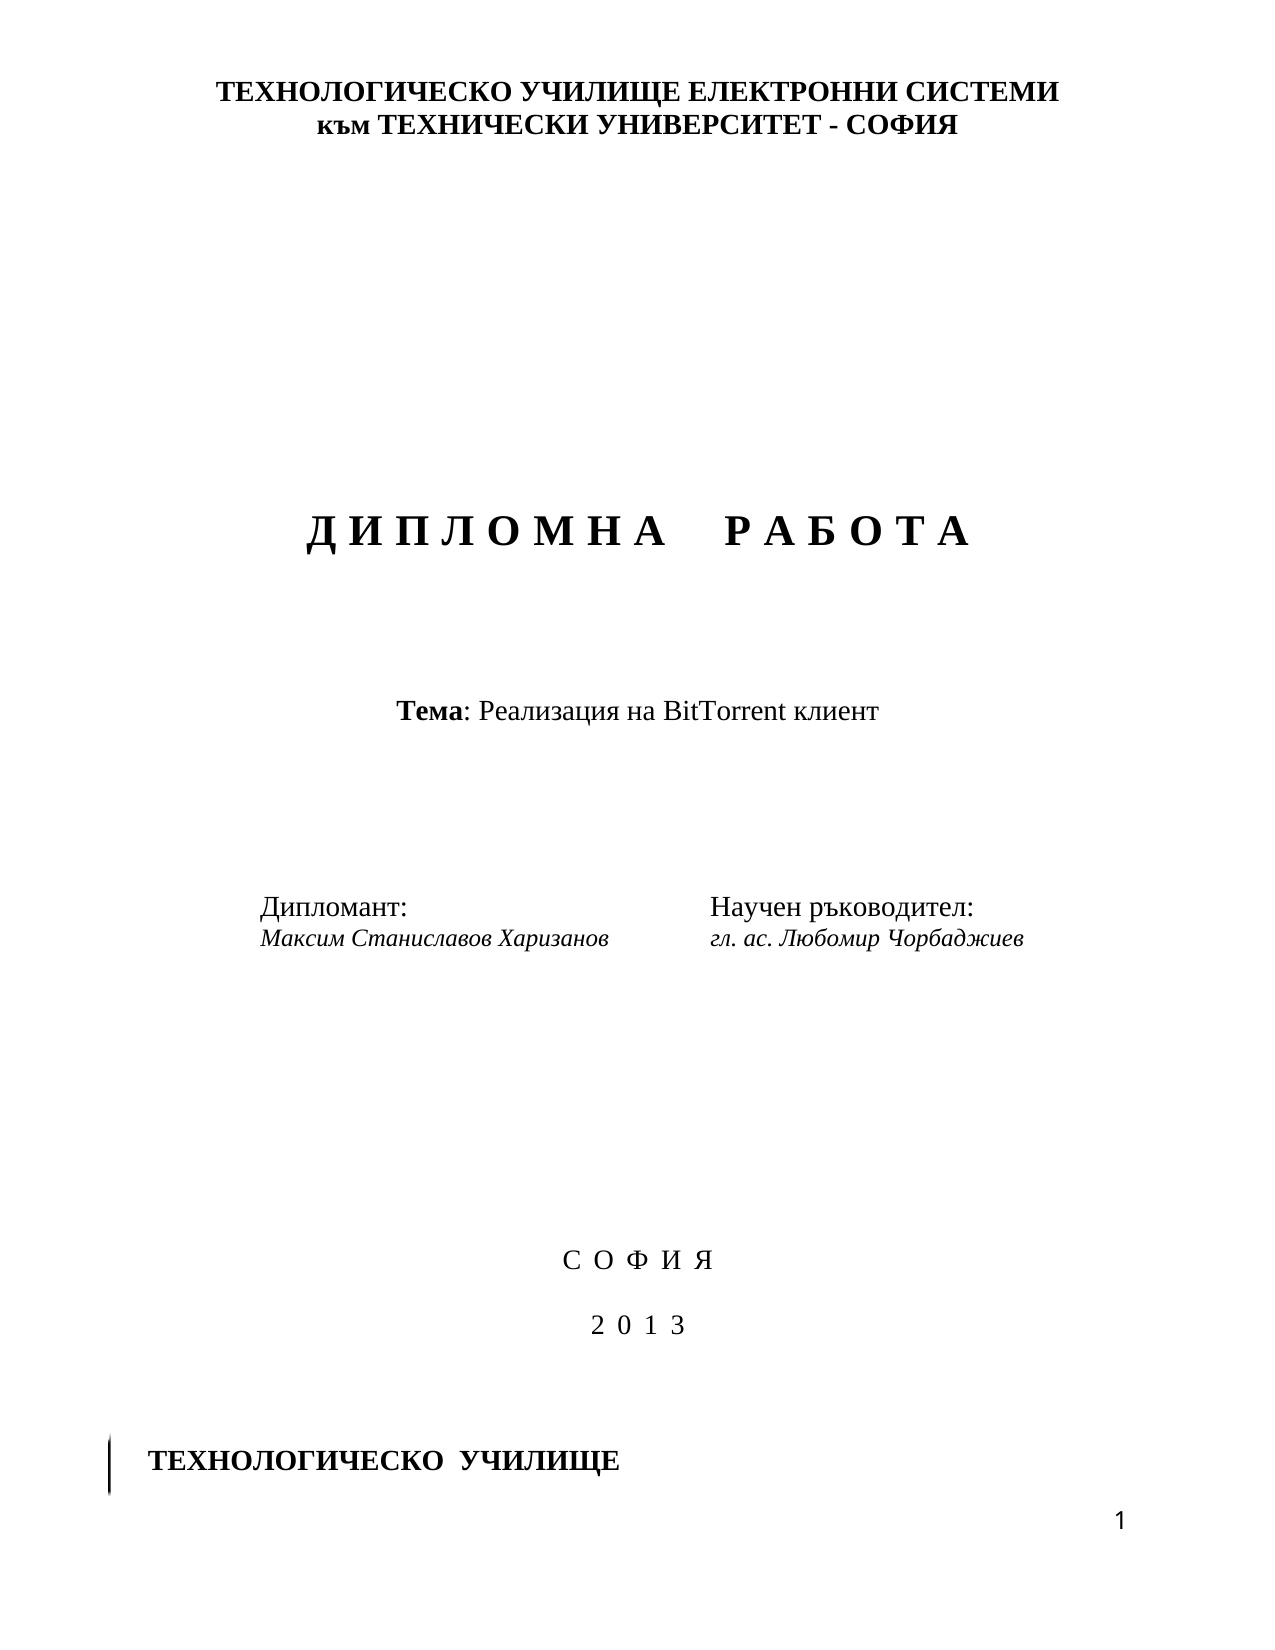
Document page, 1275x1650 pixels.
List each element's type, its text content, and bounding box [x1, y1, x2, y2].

text ДИПЛОМНА РАБОТА [148, 504, 1127, 555]
text Тема: Реализация на BitTorrent клиент [148, 693, 1127, 726]
text СОФИЯ [148, 1243, 1127, 1276]
text ТЕХНОЛОГИЧЕСКО УЧИЛИЩЕ ЕЛЕКТРОННИ СИСТЕМИ [148, 74, 1127, 107]
text към ТЕХНИЧЕСКИ УНИВЕРСИТЕТ - СОФИЯ [148, 107, 1127, 141]
text Дипломант: Научен ръководител: [260, 889, 1127, 923]
text 2013 [148, 1308, 1127, 1341]
text TЕХНОЛОГИЧЕСКО УЧИЛИЩЕ [148, 1443, 1127, 1476]
text Максим Станиславов Харизанов гл. ас. Любомир Чорбаджиев [260, 923, 1127, 952]
